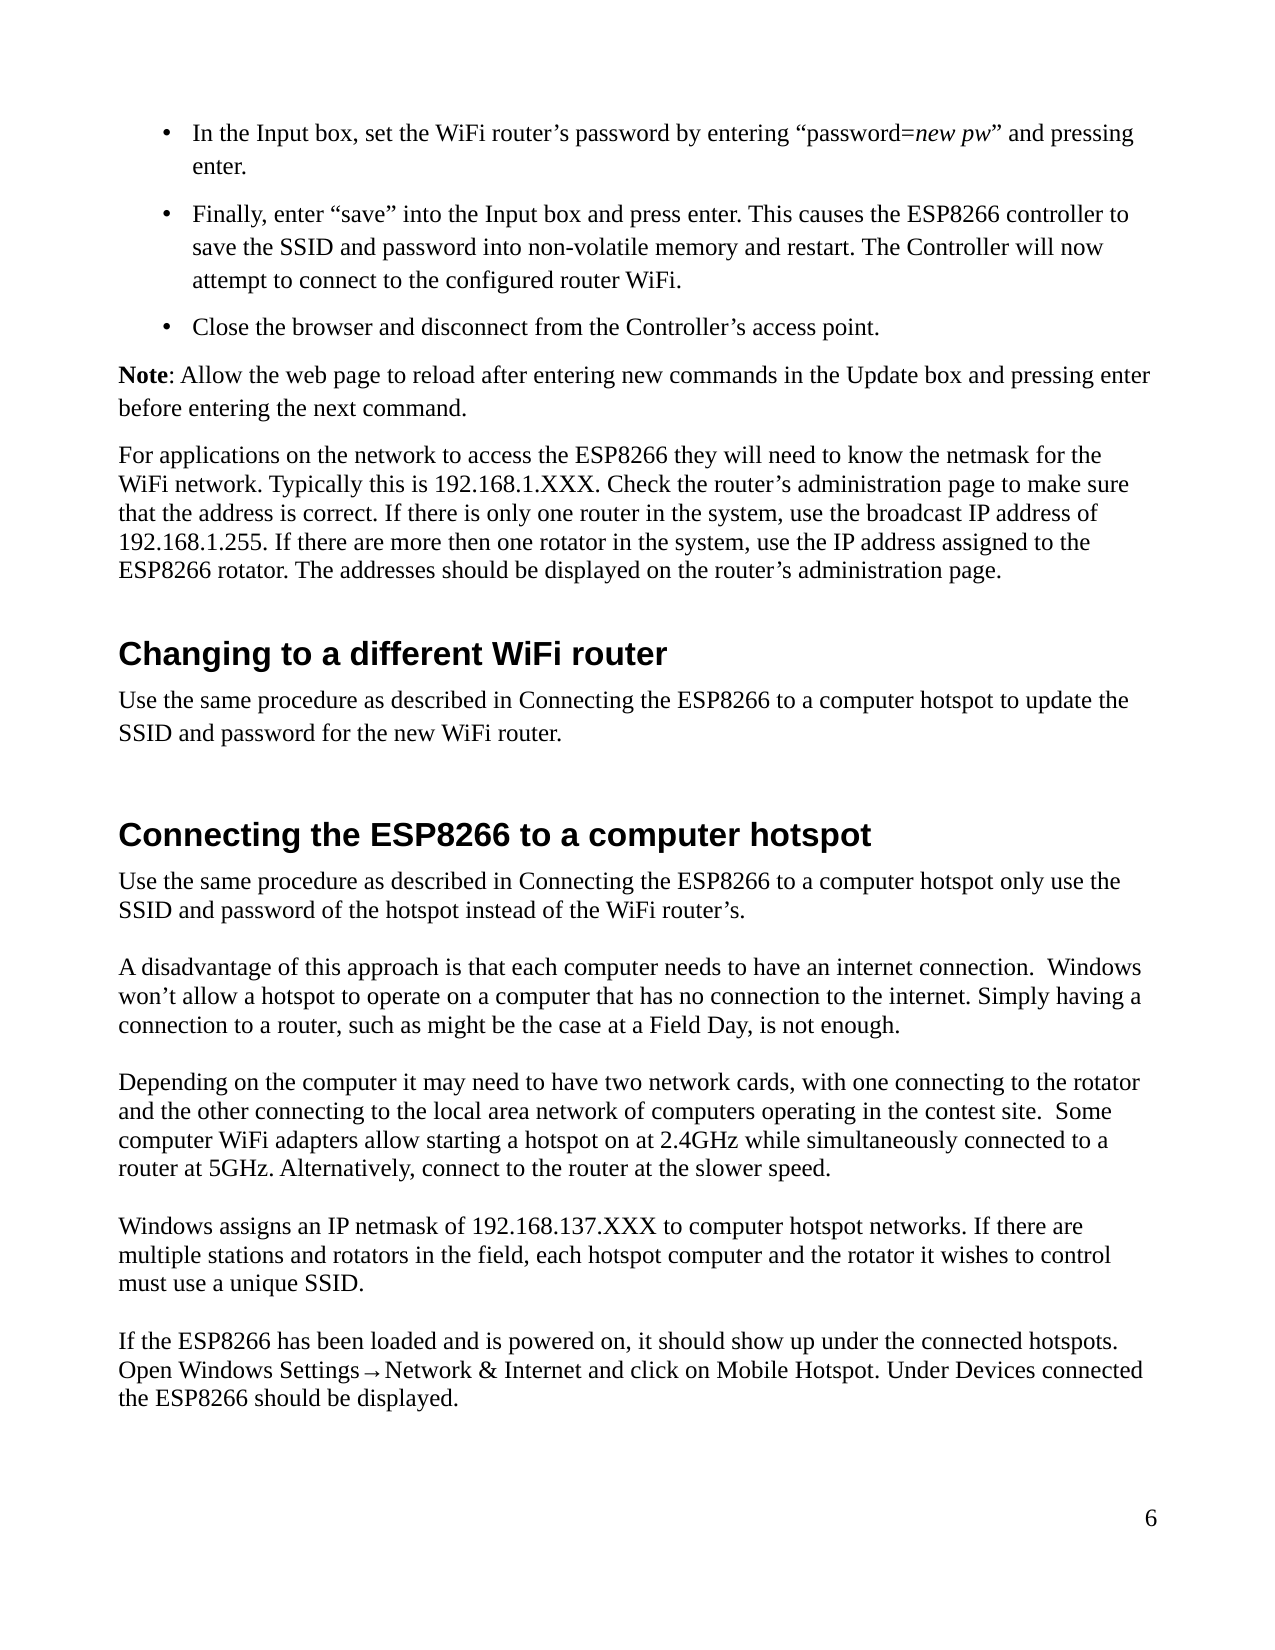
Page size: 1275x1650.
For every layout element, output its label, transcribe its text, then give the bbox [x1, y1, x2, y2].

text Use the same procedure as described in Connecting the ESP8266 to a computer hotspot to update the SSID and password for the new WiFi router. [118, 685, 1157, 747]
text Depending on the computer it may need to have two network cards, with one connecting to the rotator and the other connecting to the local area network of computers operating in the contest site. Some computer WiFi adapters allow starting a hotspot on at 2.4GHz while simultaneously connected to a router at 5GHz. Alternatively, connect to the router at the slower speed. [118, 1067, 1157, 1182]
text Windows assigns an IP netmask of 192.168.137.XXX to computer hotspot networks. If there are multiple stations and rotators in the field, each hotspot computer and the rotator it wishes to control must use a unique SSID. [118, 1211, 1157, 1297]
text Note: Allow the web page to reload after entering new commands in the Update box and pressing enter before entering the next command. [118, 360, 1157, 422]
text Use the same procedure as described in Connecting the ESP8266 to a computer hotspot only use the SSID and password of the hotspot instead of the WiFi router’s. [118, 866, 1157, 923]
list Finally, enter “save” into the Input box and press enter. This causes the ESP8266 controller to save the SSID and password into non-volatile memory and restart. The Controller will now attempt to connect to the configured router WiFi. [162, 199, 1157, 293]
subtitle Changing to a different WiFi router [118, 634, 1157, 672]
text A disadvantage of this approach is that each computer needs to have an internet connection. Windows won’t allow a hotspot to operate on a computer that has no connection to the internet. Simply having a connection to a router, such as might be the case at a Field Day, is not enough. [118, 952, 1157, 1038]
subtitle Connecting the ESP8266 to a computer hotspot [118, 815, 1157, 853]
text For applications on the network to access the ESP8266 they will need to know the netmask for the WiFi network. Typically this is 192.168.1.XXX. Check the router’s administration page to make sure that the address is correct. If there is only one router in the system, use the broadcast IP address of 192.168.1.255. If there are more then one rotator in the system, use the IP address assigned to the ESP8266 rotator. The addresses should be displayed on the router’s administration page. [118, 441, 1157, 584]
text If the ESP8266 has been loaded and is powered on, it should show up under the connected hotspots. Open Windows Settings→Network & Internet and click on Mobile Hotspot. Under Devices connected the ESP8266 should be displayed. [118, 1326, 1157, 1412]
list In the Input box, set the WiFi router’s password by entering “password=new pw” and pressing enter. [162, 118, 1157, 180]
list Close the browser and disconnect from the Controller’s access point. [162, 312, 1157, 341]
